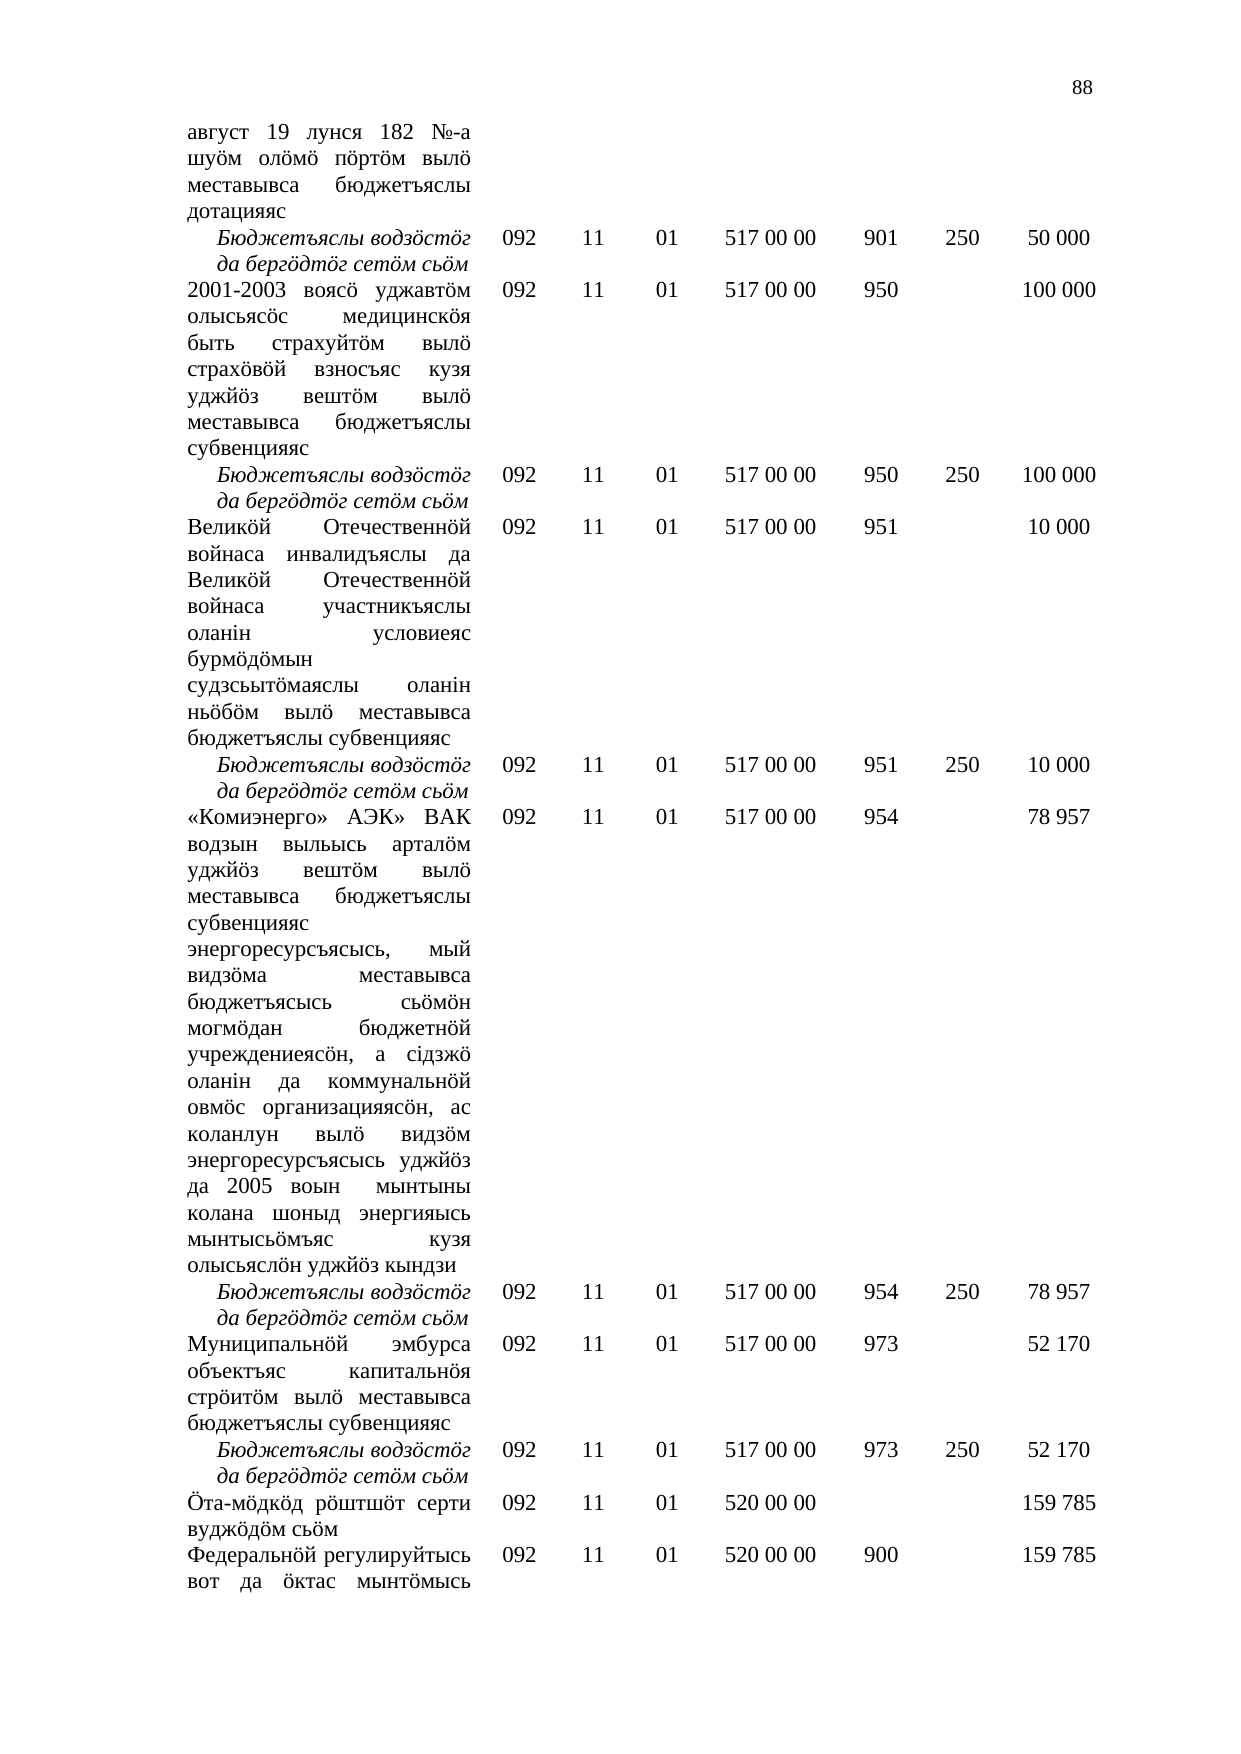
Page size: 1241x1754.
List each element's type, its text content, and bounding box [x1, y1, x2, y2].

table_cell 092 [482, 461, 556, 513]
table_cell 520 00 00 [704, 1489, 837, 1541]
table_cell [630, 118, 704, 223]
table_cell 11 [556, 514, 630, 751]
table_cell 11 [556, 1330, 630, 1436]
table_cell 10 000 [999, 514, 1118, 751]
table_cell Бюджетъяслы водзöстöг да бергöдтöг сетöм сьöм [176, 224, 482, 276]
table_cell 100 000 [999, 461, 1118, 513]
table_cell 01 [630, 751, 704, 803]
table_cell 517 00 00 [704, 1278, 837, 1330]
table_cell 11 [556, 224, 630, 276]
table_cell 01 [630, 1436, 704, 1488]
table_cell [925, 1541, 999, 1594]
table_cell 78 957 [999, 803, 1118, 1278]
table_cell Бюджетъяслы водзöстöг да бергöдтöг сетöм сьöм [176, 461, 482, 513]
table_cell 092 [482, 1436, 556, 1488]
table_cell 01 [630, 1489, 704, 1541]
table_cell [837, 1489, 925, 1541]
table_cell 901 [837, 224, 925, 276]
table_cell 250 [925, 1278, 999, 1330]
table_cell 78 957 [999, 1278, 1118, 1330]
table_cell 01 [630, 1541, 704, 1594]
table_cell 517 00 00 [704, 1330, 837, 1436]
table_cell 517 00 00 [704, 276, 837, 461]
table_cell 092 [482, 276, 556, 461]
table_cell [482, 118, 556, 223]
table_cell 517 00 00 [704, 514, 837, 751]
table_cell 250 [925, 1436, 999, 1488]
table_cell 517 00 00 [704, 751, 837, 803]
table_cell «Комиэнерго» АЭК» ВАК водзын выльысь арталöм уджйöз вештöм вылö меставывса бюджетъяслы субвенцияяс энергоресурсъясысь, мый видзöма меставывса бюджетъясысь сьöмöн могмöдан бюджетнöй учреждениеясöн, а сiдзжö оланiн да коммунальнöй овмöс организацияясöн, ас коланлун вылö видзöм энергоресурсъясысь уджйöз да 2005 воын мынтыны колана шоныд энергияысь мынтысьöмъяс кузя олысьяслöн уджйöз кындзи [176, 803, 482, 1278]
table_cell 973 [837, 1330, 925, 1436]
table_cell август 19 лунся 182 №-а шуöм олöмö пöртöм вылö меставывса бюджетъяслы дотацияяс [176, 118, 482, 223]
table_cell 50 000 [999, 224, 1118, 276]
table_cell 517 00 00 [704, 803, 837, 1278]
table_cell Öта-мöдкöд рöштшöт серти вуджöдöм сьöм [176, 1489, 482, 1541]
table_cell [925, 118, 999, 223]
table_cell 092 [482, 1541, 556, 1594]
table_cell 159 785 [999, 1541, 1118, 1594]
table_cell Бюджетъяслы водзöстöг да бергöдтöг сетöм сьöм [176, 1436, 482, 1488]
table_cell 517 00 00 [704, 224, 837, 276]
table_cell 11 [556, 1541, 630, 1594]
table_cell 954 [837, 1278, 925, 1330]
table_cell 11 [556, 803, 630, 1278]
table_cell 11 [556, 751, 630, 803]
table_cell 11 [556, 1489, 630, 1541]
table_cell 01 [630, 803, 704, 1278]
table_cell 01 [630, 1278, 704, 1330]
table_cell 01 [630, 1330, 704, 1436]
table_cell [999, 118, 1118, 223]
table_cell 973 [837, 1436, 925, 1488]
table_cell 11 [556, 1278, 630, 1330]
table_cell 092 [482, 224, 556, 276]
table_cell 520 00 00 [704, 1541, 837, 1594]
table_cell 250 [925, 461, 999, 513]
table_cell [925, 1489, 999, 1541]
table_cell 2001-2003 воясö уджавтöм олысьясöс медицинскöя быть страхуйтöм вылö страхöвöй взносъяс кузя уджйöз вештöм вылö меставывса бюджетъяслы субвенцияяс [176, 276, 482, 461]
table_cell 092 [482, 751, 556, 803]
table_cell Бюджетъяслы водзöстöг да бергöдтöг сетöм сьöм [176, 751, 482, 803]
table_cell Муниципальнöй эмбурса объектъяс капитальнöя стрöитöм вылö меставывса бюджетъяслы субвенцияяс [176, 1330, 482, 1436]
table_cell 11 [556, 1436, 630, 1488]
table_cell 250 [925, 224, 999, 276]
table_cell 950 [837, 276, 925, 461]
table_cell 092 [482, 1330, 556, 1436]
table_cell Великöй Отечественнöй войнаса инвалидъяслы да Великöй Отечественнöй войнаса участникъяслы оланiн условиеяс бурмöдöмын судзсьытöмаяслы оланiн ньöбöм вылö меставывса бюджетъяслы субвенцияяс [176, 514, 482, 751]
table_cell [925, 514, 999, 751]
table_cell [925, 276, 999, 461]
table_cell Федеральнöй регулируйтысь вот да öктас мынтöмысь [176, 1541, 482, 1594]
table_cell 11 [556, 276, 630, 461]
table_cell 100 000 [999, 276, 1118, 461]
table_cell 52 170 [999, 1436, 1118, 1488]
table_cell [704, 118, 837, 223]
table_cell [925, 1330, 999, 1436]
table_cell 01 [630, 276, 704, 461]
table_cell 159 785 [999, 1489, 1118, 1541]
table_cell 951 [837, 514, 925, 751]
table_cell [837, 118, 925, 223]
table_cell Бюджетъяслы водзöстöг да бергöдтöг сетöм сьöм [176, 1278, 482, 1330]
table_cell 250 [925, 751, 999, 803]
table_cell 10 000 [999, 751, 1118, 803]
table_cell 01 [630, 461, 704, 513]
table_cell 954 [837, 803, 925, 1278]
table_cell 092 [482, 1489, 556, 1541]
table_cell 11 [556, 461, 630, 513]
table_cell [556, 118, 630, 223]
table_cell 52 170 [999, 1330, 1118, 1436]
table_cell 900 [837, 1541, 925, 1594]
table_cell 951 [837, 751, 925, 803]
table_cell 01 [630, 224, 704, 276]
table_cell 01 [630, 514, 704, 751]
table_cell 517 00 00 [704, 461, 837, 513]
table_cell 950 [837, 461, 925, 513]
table_cell 092 [482, 803, 556, 1278]
table_cell 092 [482, 514, 556, 751]
table_cell 517 00 00 [704, 1436, 837, 1488]
table_cell 092 [482, 1278, 556, 1330]
table_cell [925, 803, 999, 1278]
